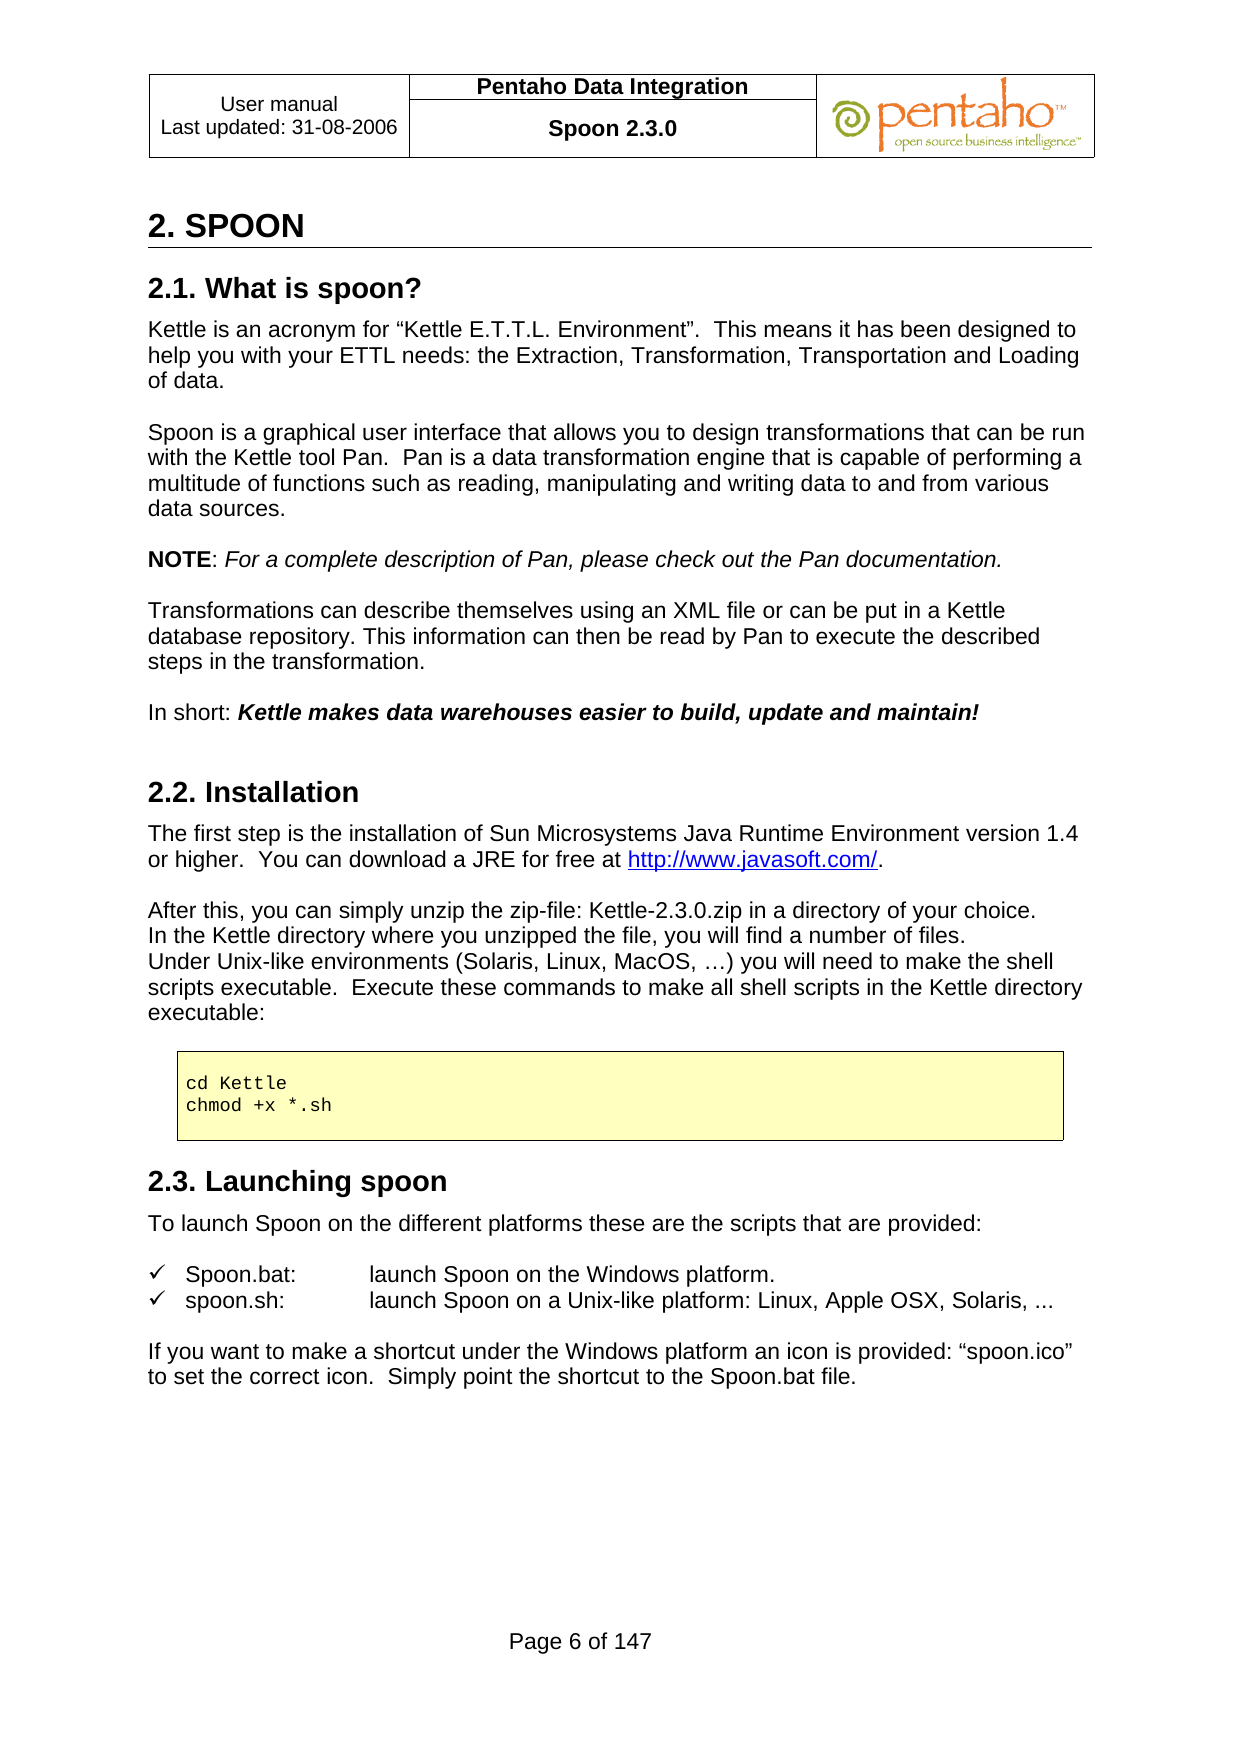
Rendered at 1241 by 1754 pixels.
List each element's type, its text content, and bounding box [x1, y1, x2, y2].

text In the Kettle directory where you unzipped the file, you will find a number of files. [148, 923, 1092, 949]
text After this, you can simply unzip the zip-file: Kettle-2.3.0.zip in a directory of your choice. [148, 898, 1092, 923]
text chmod +x *.sh [178, 1093, 1063, 1114]
subtitle Installation [148, 776, 1092, 809]
text Kettle is an acronym for “Kettle E.T.T.L. Environment”. This means it has been designed to help you with your ETTL needs: the Extraction, Transformation, Transportation and Loading of data. [148, 317, 1092, 394]
text Spoon is a graphical user interface that allows you to design transformations that can be run with the Kettle tool Pan. Pan is a data transformation engine that is capable of performing a multitude of functions such as reading, manipulating and writing data to and from various data sources. [148, 419, 1092, 521]
text To launch Spoon on the different platforms these are the scripts that are provided: [148, 1211, 1092, 1236]
text NOTE: For a complete description of Pan, please check out the Pan documentation. [148, 547, 1092, 572]
text If you want to make a shortcut under the Windows platform an icon is provided: “spoon.ico” to set the correct icon. Simply point the shortcut to the Spoon.bat file. [148, 1338, 1092, 1389]
text cd Kettle [178, 1072, 1063, 1093]
text In short: Kettle makes data warehouses easier to build, update and maintain! [148, 700, 1092, 725]
text The first step is the installation of Sun Microsystems Java Runtime Environment version 1.4 or higher. You can download a JRE for free at http://www.javasoft.com/. [148, 821, 1092, 872]
text Transformations can describe themselves using an XML file or can be put in a Kettle database repository. This information can then be read by Pan to execute the described steps in the transformation. [148, 598, 1092, 674]
subtitle Spoon [148, 208, 1092, 247]
text Under Unix-like environments (Solaris, Linux, MacOS, …) you will need to make the shell scripts executable. Execute these commands to make all shell scripts in the Kettle directory executable: [148, 949, 1092, 1025]
subtitle Launching spoon [148, 1165, 1092, 1198]
list spoon.sh: launch Spoon on a Unix-like platform: Linux, Apple OSX, Solaris, ... [148, 1287, 1092, 1313]
subtitle What is spoon? [148, 272, 1092, 304]
list Spoon.bat: launch Spoon on the Windows platform. [148, 1262, 1092, 1287]
